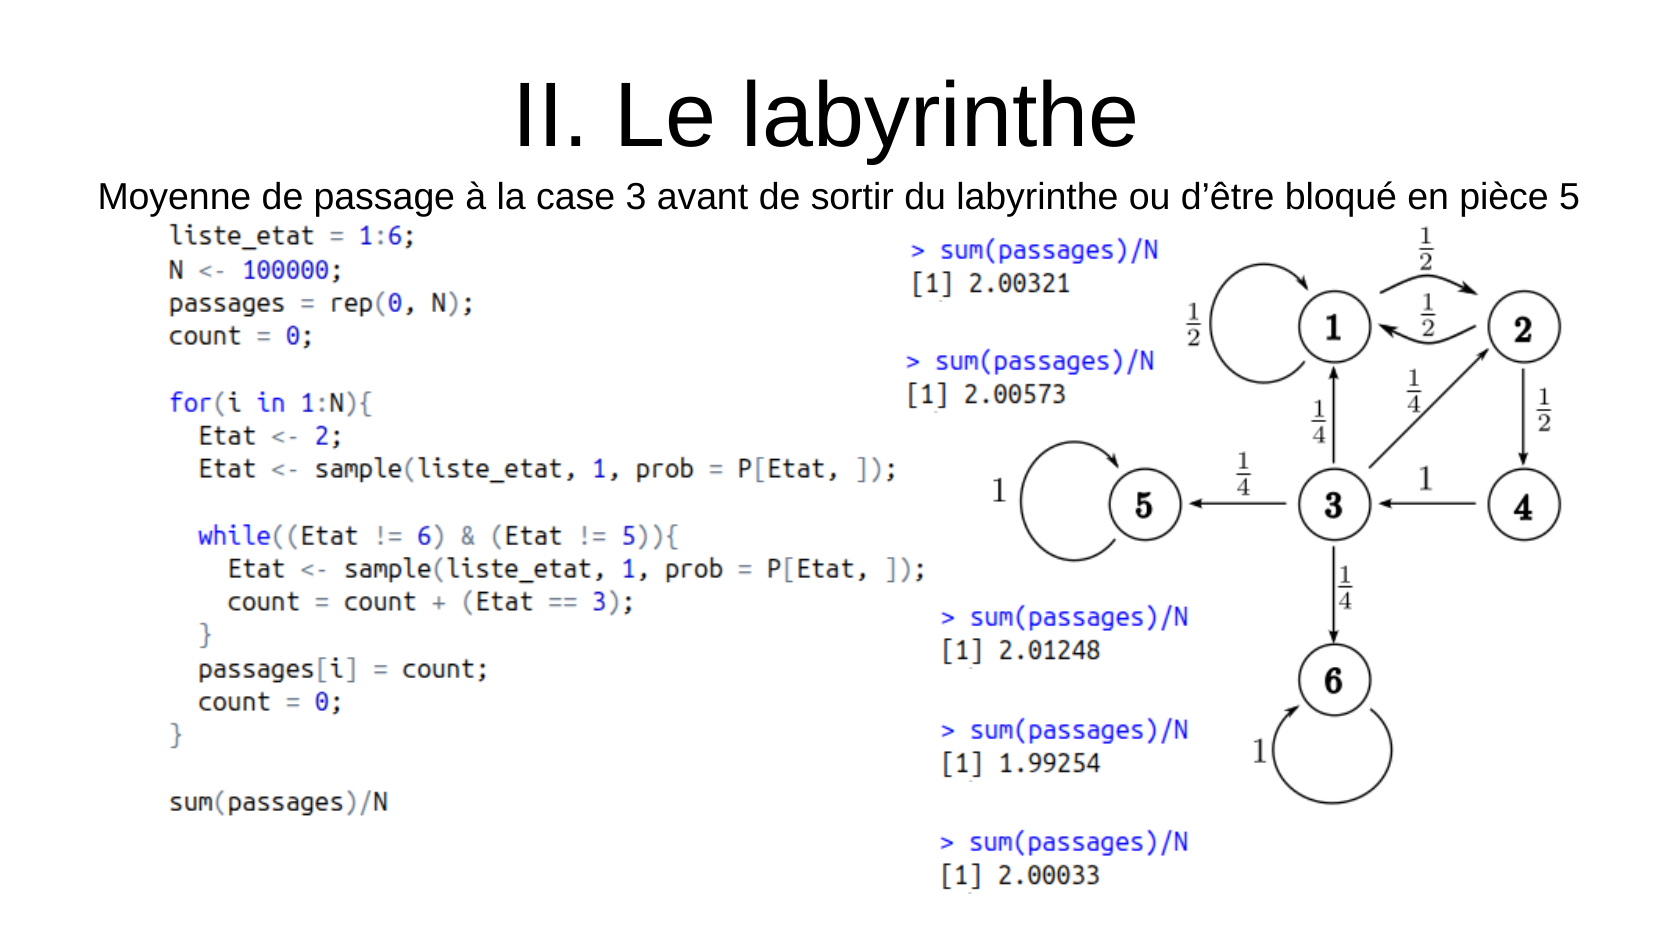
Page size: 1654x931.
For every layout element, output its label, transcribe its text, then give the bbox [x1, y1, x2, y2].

text_box Moyenne de passage à la case 3 avant de sortir du labyrinthe ou d’être bloqué en pièce 5 [82, 168, 1599, 226]
picture [153, 226, 1566, 894]
title II. Le labyrinthe [82, 37, 1571, 168]
